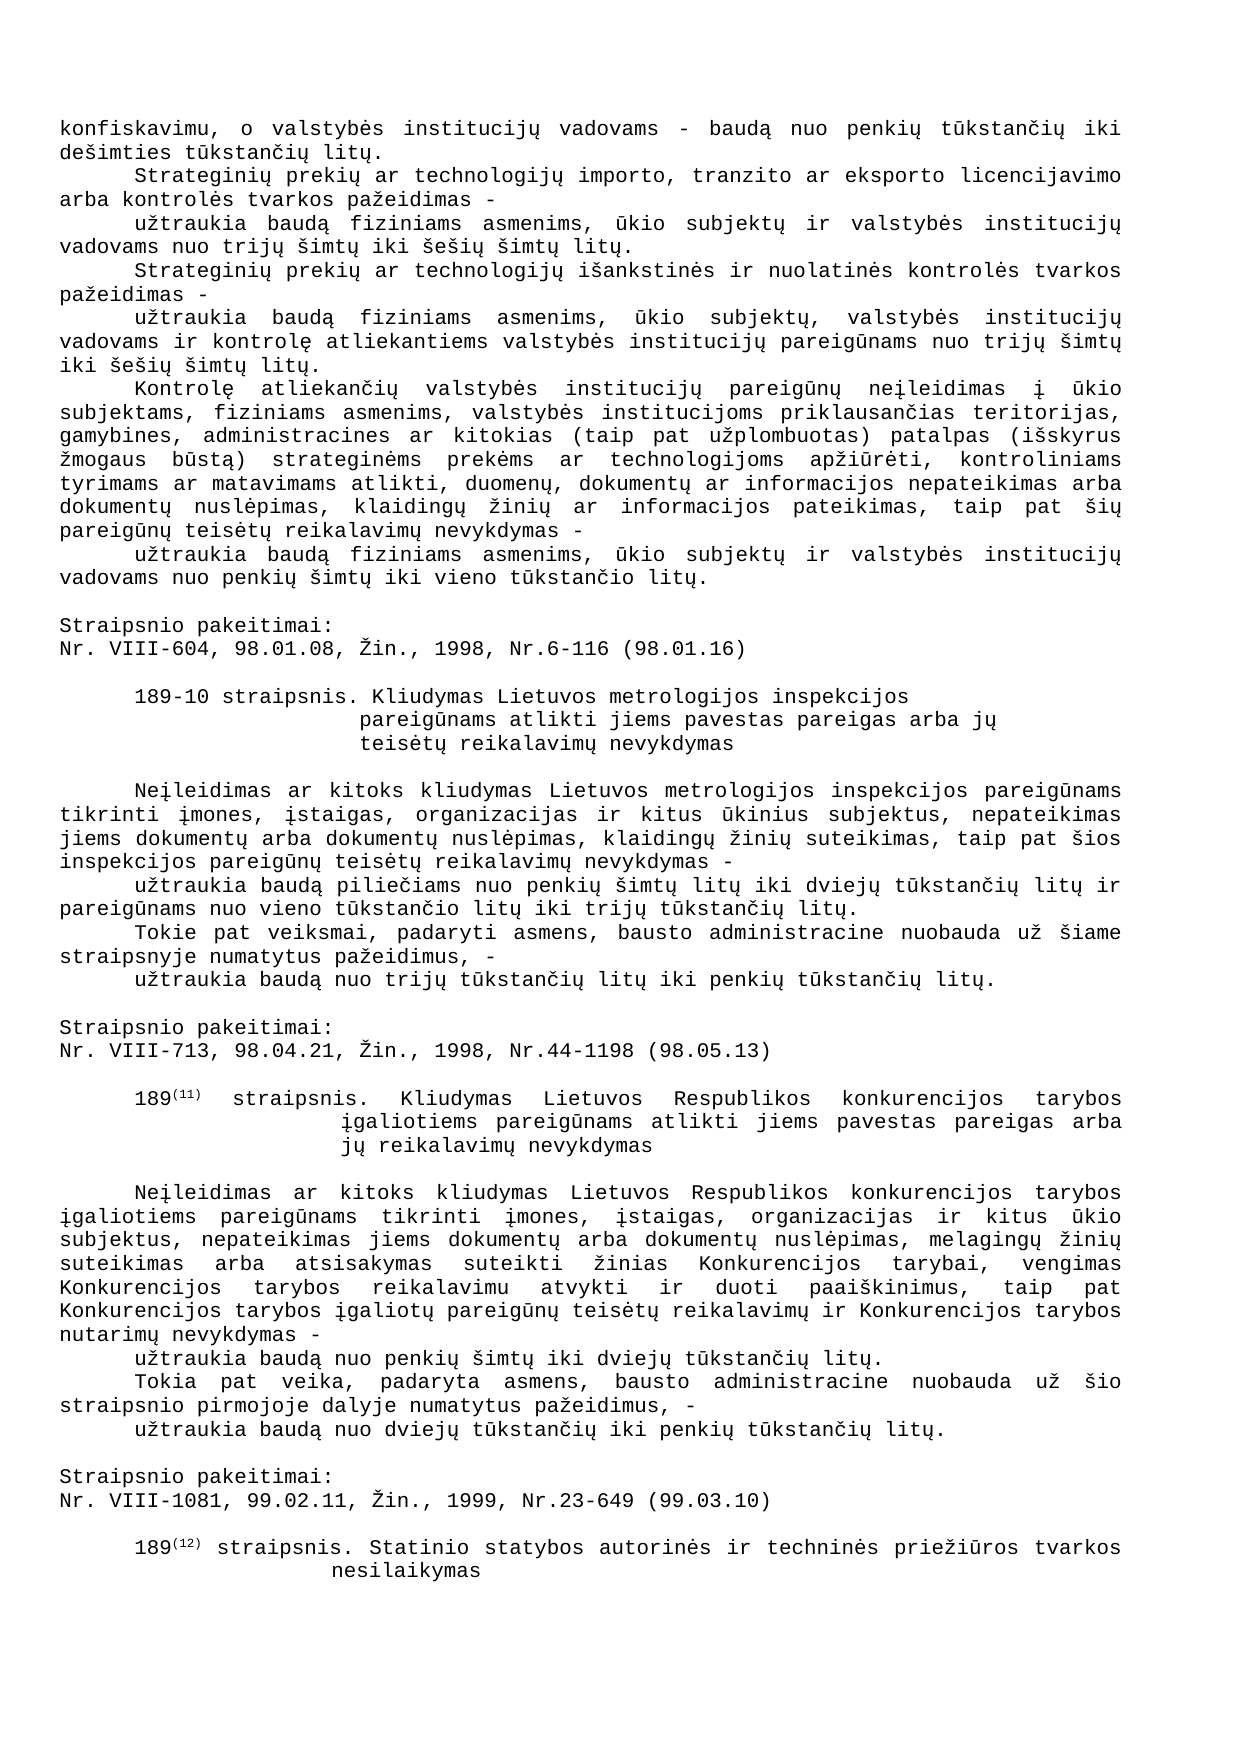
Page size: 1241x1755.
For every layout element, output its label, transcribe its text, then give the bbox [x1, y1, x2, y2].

text pareigūnams atlikti jiems pavestas pareigas arba jų [59, 709, 1122, 733]
text užtraukia baudą nuo penkių šimtų iki dviejų tūkstančių litų. [59, 1348, 1122, 1371]
text Neįleidimas ar kitoks kliudymas Lietuvos metrologijos inspekcijos pareigūnams tikrinti įmones, įstaigas, organizacijas ir kitus ūkinius subjektus, nepateikimas jiems dokumentų arba dokumentų nuslėpimas, klaidingų žinių suteikimas, taip pat šios inspekcijos pareigūnų teisėtų reikalavimų nevykdymas - [59, 780, 1122, 875]
text Kontrolę atliekančių valstybės institucijų pareigūnų neįleidimas į ūkio subjektams, fiziniams asmenims, valstybės institucijoms priklausančias teritorijas, gamybines, administracines ar kitokias (taip pat užplombuotas) patalpas (išskyrus žmogaus būstą) strateginėms prekėms ar technologijoms apžiūrėti, kontroliniams tyrimams ar matavimams atlikti, duomenų, dokumentų ar informacijos nepateikimas arba dokumentų nuslėpimas, klaidingų žinių ar informacijos pateikimas, taip pat šių pareigūnų teisėtų reikalavimų nevykdymas - [59, 378, 1122, 544]
text Tokia pat veika, padaryta asmens, bausto administracine nuobauda už šio straipsnio pirmojoje dalyje numatytus pažeidimus, - [59, 1371, 1122, 1419]
text Strateginių prekių ar technologijų importo, tranzito ar eksporto licencijavimo arba kontrolės tvarkos pažeidimas - [59, 165, 1122, 213]
text užtraukia baudą nuo dviejų tūkstančių iki penkių tūkstančių litų. [59, 1419, 1122, 1442]
text Straipsnio pakeitimai: [59, 615, 1122, 638]
text konfiskavimu, o valstybės institucijų vadovams - baudą nuo penkių tūkstančių iki dešimties tūkstančių litų. [59, 118, 1122, 165]
text užtraukia baudą fiziniams asmenims, ūkio subjektų ir valstybės institucijų vadovams nuo penkių šimtų iki vieno tūkstančio litų. [59, 544, 1122, 591]
text Nr. VIII-604, 98.01.08, Žin., 1998, Nr.6-116 (98.01.16) [59, 638, 1122, 662]
text Straipsnio pakeitimai: [59, 1017, 1122, 1040]
text Straipsnio pakeitimai: [59, 1466, 1122, 1489]
text teisėtų reikalavimų nevykdymas [59, 733, 1122, 757]
text 189(12) straipsnis. Statinio statybos autorinės ir techninės priežiūros tvarkos nesilaikymas [134, 1537, 1122, 1584]
text užtraukia baudą nuo trijų tūkstančių litų iki penkių tūkstančių litų. [59, 969, 1122, 993]
text užtraukia baudą fiziniams asmenims, ūkio subjektų, valstybės institucijų vadovams ir kontrolę atliekantiems valstybės institucijų pareigūnams nuo trijų šimtų iki šešių šimtų litų. [59, 307, 1122, 378]
text užtraukia baudą fiziniams asmenims, ūkio subjektų ir valstybės institucijų vadovams nuo trijų šimtų iki šešių šimtų litų. [59, 213, 1122, 260]
text užtraukia baudą piliečiams nuo penkių šimtų litų iki dviejų tūkstančių litų ir pareigūnams nuo vieno tūkstančio litų iki trijų tūkstančių litų. [59, 875, 1122, 922]
text Nr. VIII-1081, 99.02.11, Žin., 1999, Nr.23-649 (99.03.10) [59, 1489, 1122, 1513]
text Strateginių prekių ar technologijų išankstinės ir nuolatinės kontrolės tvarkos pažeidimas - [59, 260, 1122, 307]
text Nr. VIII-713, 98.04.21, Žin., 1998, Nr.44-1198 (98.05.13) [59, 1040, 1122, 1064]
text Tokie pat veiksmai, padaryti asmens, bausto administracine nuobauda už šiame straipsnyje numatytus pažeidimus, - [59, 922, 1122, 969]
text Neįleidimas ar kitoks kliudymas Lietuvos Respublikos konkurencijos tarybos įgaliotiems pareigūnams tikrinti įmones, įstaigas, organizacijas ir kitus ūkio subjektus, nepateikimas jiems dokumentų arba dokumentų nuslėpimas, melagingų žinių suteikimas arba atsisakymas suteikti žinias Konkurencijos tarybai, vengimas Konkurencijos tarybos reikalavimu atvykti ir duoti paaiškinimus, taip pat Konkurencijos tarybos įgaliotų pareigūnų teisėtų reikalavimų ir Konkurencijos tarybos nutarimų nevykdymas - [59, 1182, 1122, 1348]
text 189-10 straipsnis. Kliudymas Lietuvos metrologijos inspekcijos [59, 686, 1122, 709]
text 189(11) straipsnis. Kliudymas Lietuvos Respublikos konkurencijos tarybos įgaliotiems pareigūnams atlikti jiems pavestas pareigas arba jų reikalavimų nevykdymas [134, 1088, 1122, 1158]
